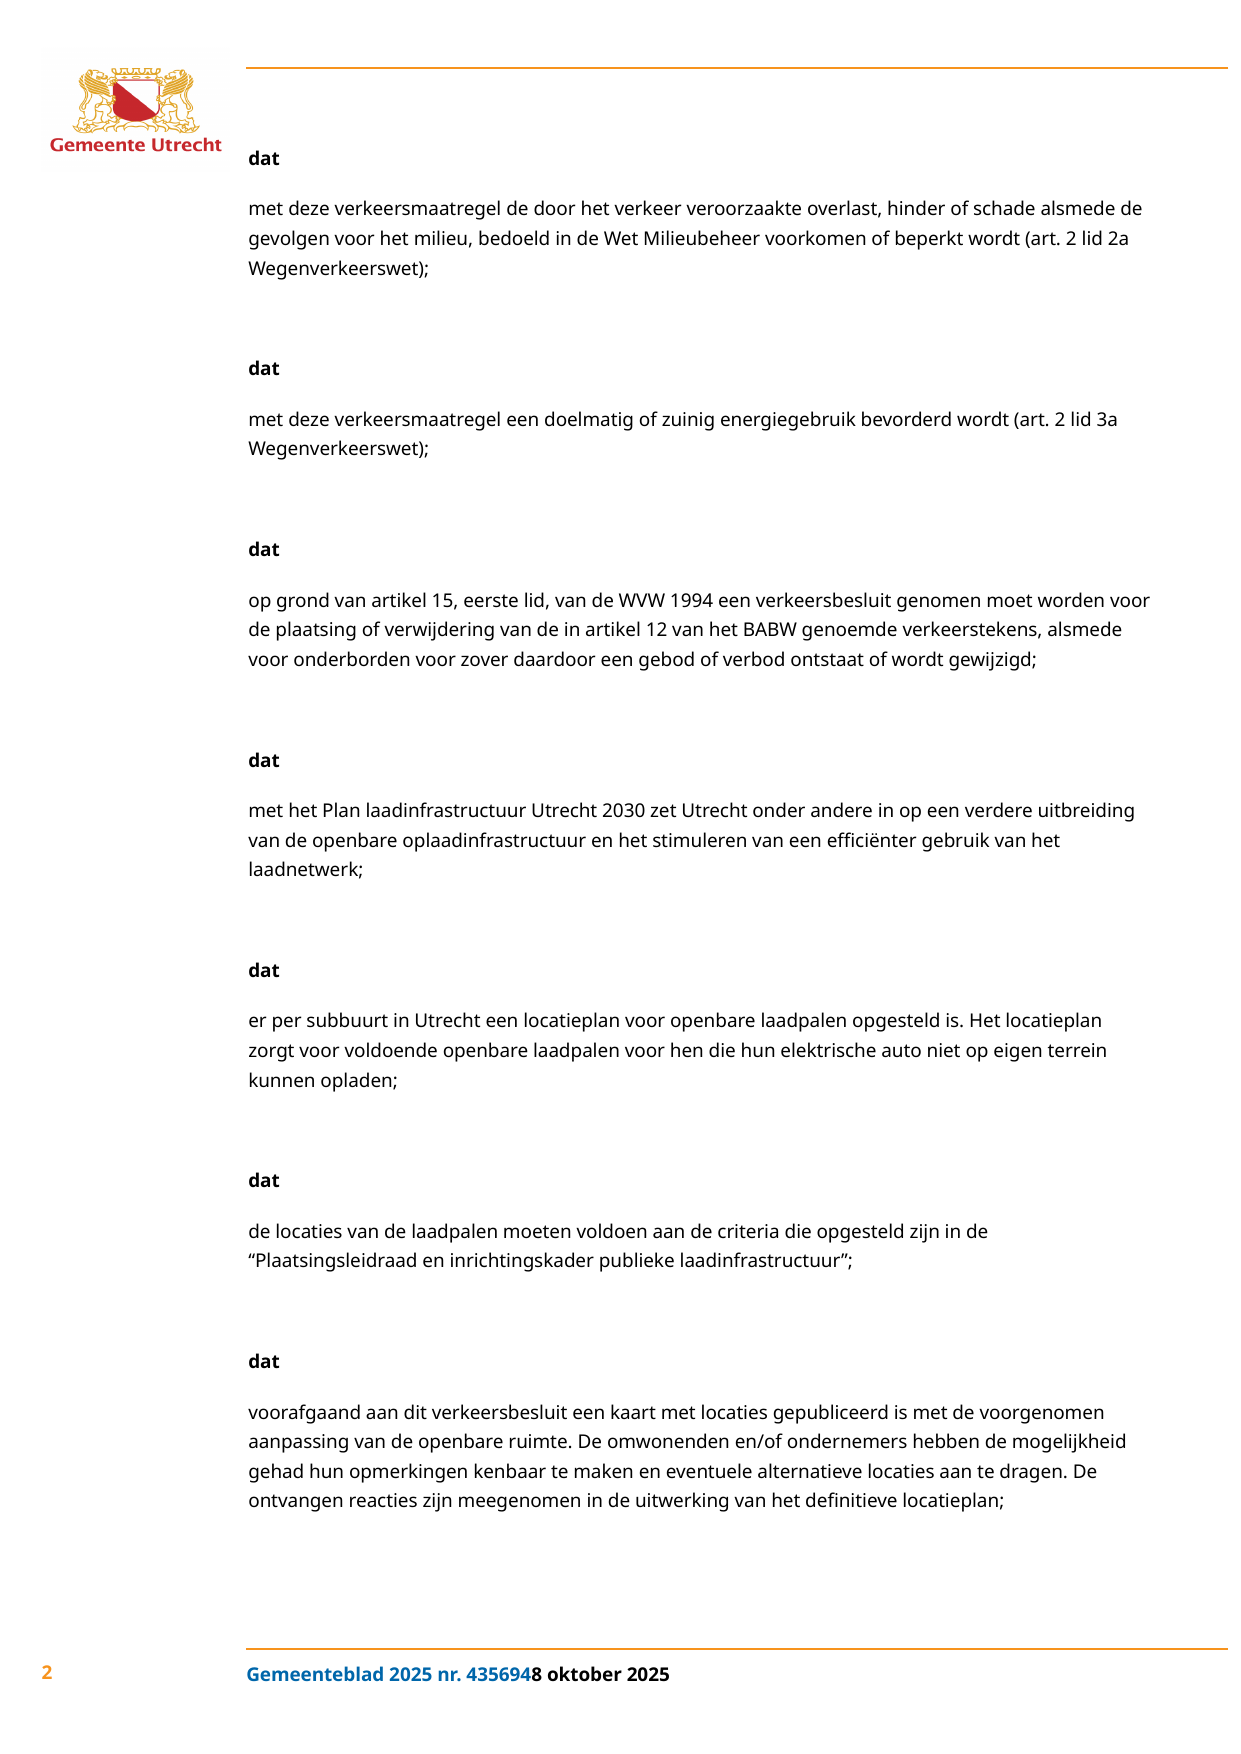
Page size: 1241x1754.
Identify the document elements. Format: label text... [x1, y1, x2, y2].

picture [41, 47, 231, 172]
text dat [248, 536, 1152, 562]
text dat [248, 1168, 1152, 1193]
text dat [248, 957, 1152, 983]
text met het Plan laadinfrastructuur Utrecht 2030 zet Utrecht onder andere in op een verdere uitbreiding van de openbare oplaadinfrastructuur en het stimuleren van een efficiënter gebruik van het laadnetwerk; [248, 797, 1152, 882]
text er per subbuurt in Utrecht een locatieplan voor openbare laadpalen opgesteld is. Het locatieplan zorgt voor voldoende openbare laadpalen voor hen die hun elektrische auto niet op eigen terrein kunnen opladen; [248, 1008, 1152, 1093]
text dat [248, 356, 1152, 381]
text op grond van artikel 15, eerste lid, van de WVW 1994 een verkeersbesluit genomen moet worden voor de plaatsing of verwijdering van de in artikel 12 van het BABW genoemde verkeerstekens, alsmede voor onderborden voor zover daardoor een gebod of verbod ontstaat of wordt gewijzigd; [248, 587, 1152, 672]
text dat [248, 747, 1152, 773]
text met deze verkeersmaatregel een doelmatig of zuinig energiegebruik bevorderd wordt (art. 2 lid 3a Wegenverkeerswet); [248, 406, 1152, 461]
text met deze verkeersmaatregel de door het verkeer veroorzaakte overlast, hinder of schade alsmede de gevolgen voor het milieu, bedoeld in de Wet Milieubeheer voorkomen of beperkt wordt (art. 2 lid 2a Wegenverkeerswet); [248, 196, 1152, 281]
text dat [248, 145, 1152, 171]
text voorafgaand aan dit verkeersbesluit een kaart met locaties gepubliceerd is met de voorgenomen aanpassing van de openbare ruimte. De omwonenden en/of ondernemers hebben de mogelijkheid gehad hun opmerkingen kenbaar te maken en eventuele alternatieve locaties aan te dragen. De ontvangen reacties zijn meegenomen in de uitwerking van het definitieve locatieplan; [248, 1399, 1152, 1513]
text de locaties van de laadpalen moeten voldoen aan de criteria die opgesteld zijn in de “Plaatsingsleidraad en inrichtingskader publieke laadinfrastructuur”; [248, 1218, 1152, 1273]
text dat [248, 1348, 1152, 1374]
